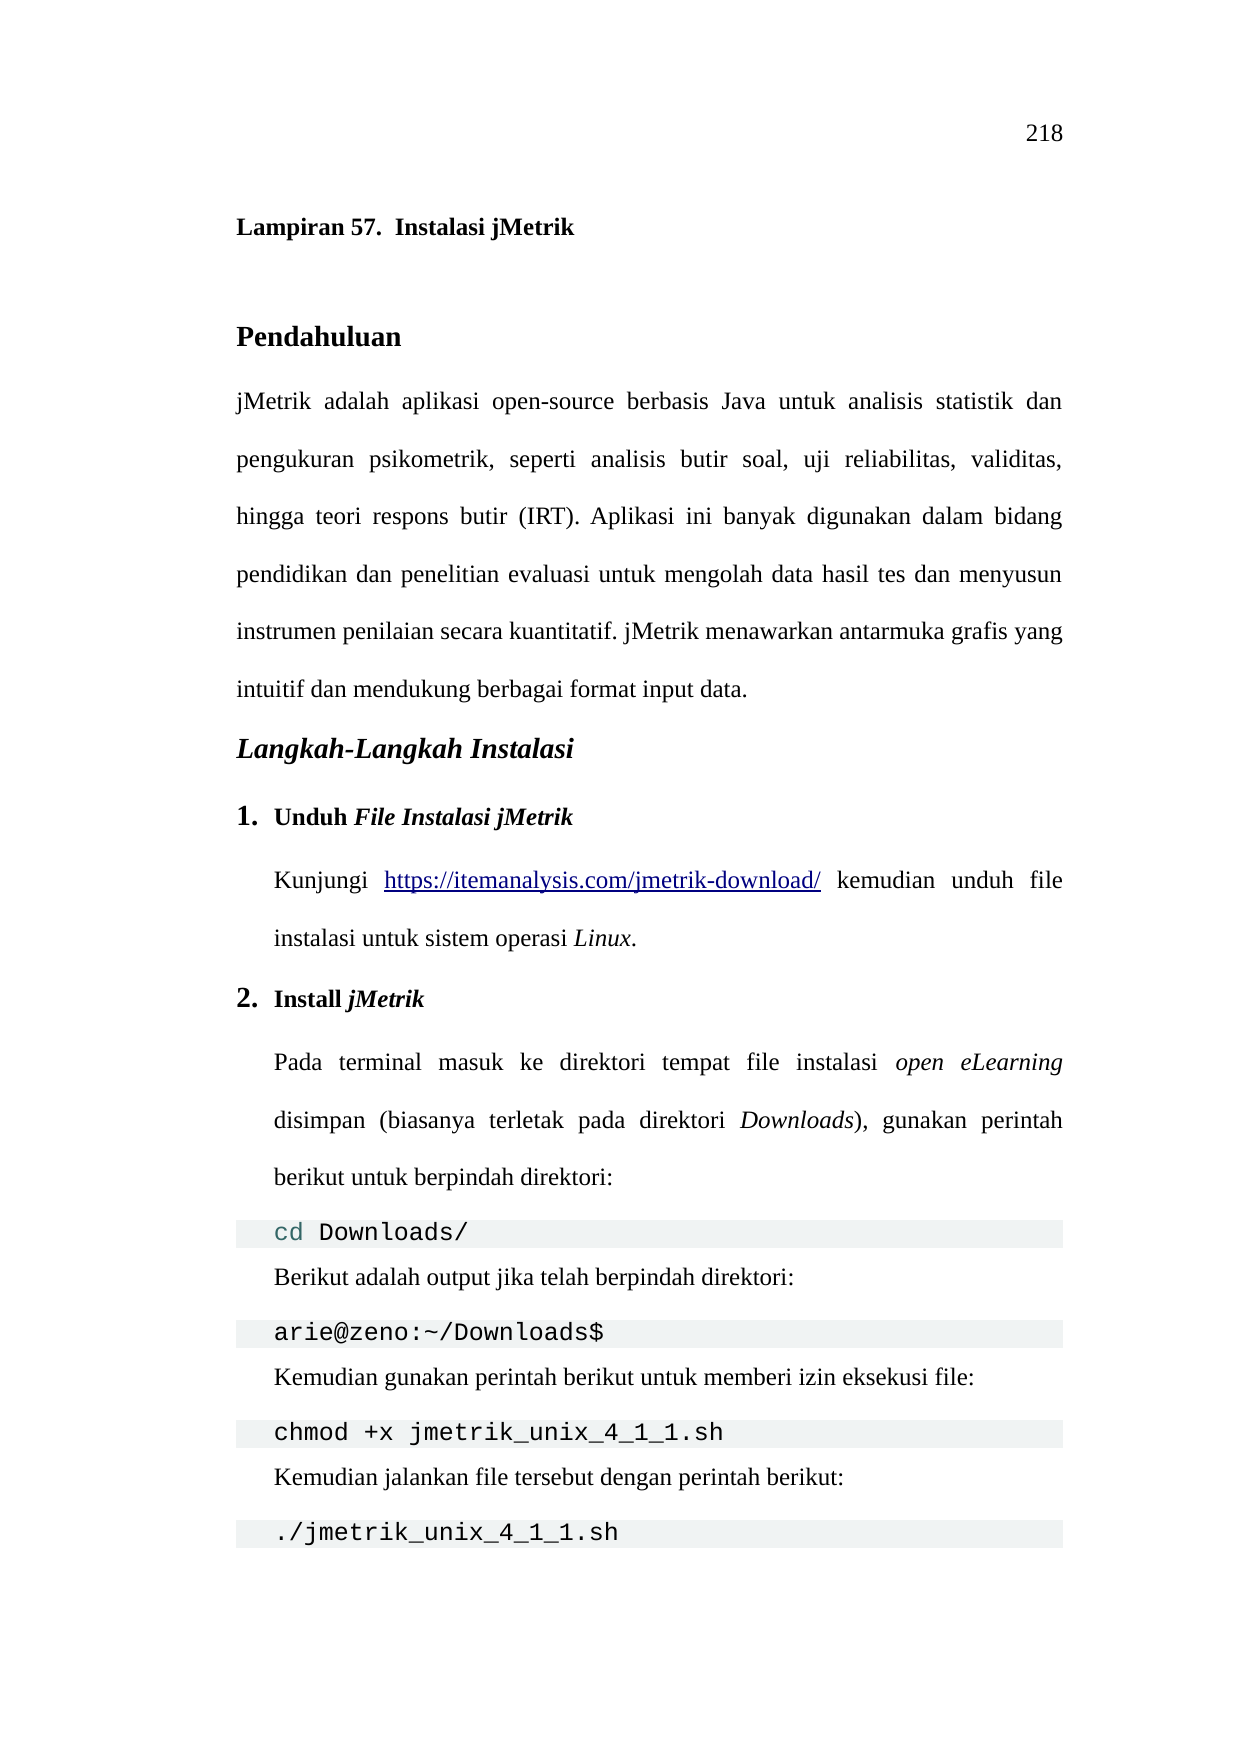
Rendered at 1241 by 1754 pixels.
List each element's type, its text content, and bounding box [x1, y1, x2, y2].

text Langkah-Langkah Instalasi [236, 731, 1063, 765]
list ./jmetrik_unix_4_1_1.sh [236, 1520, 1063, 1548]
list Kemudian gunakan perintah berikut untuk memberi izin eksekusi file: [236, 1362, 1063, 1391]
list cd Downloads/ [236, 1220, 1063, 1248]
list arie@zeno:~/Downloads$ [236, 1320, 1063, 1348]
subtitle Instalasi jMetrik [236, 212, 1063, 241]
text jMetrik adalah aplikasi open-source berbasis Java untuk analisis statistik dan pengukuran psikometrik, seperti analisis butir soal, uji reliabilitas, validitas, hingga teori respons butir (IRT). Aplikasi ini banyak digunakan dalam bidang pendidikan dan penelitian evaluasi untuk mengolah data hasil tes dan menyusun instrumen penilaian secara kuantitatif. jMetrik menawarkan antarmuka grafis yang intuitif dan mendukung berbagai format input data. [236, 386, 1063, 702]
list Pada terminal masuk ke direktori tempat file instalasi open eLearning disimpan (biasanya terletak pada direktori Downloads), gunakan perintah berikut untuk berpindah direktori: [236, 1047, 1063, 1191]
list Berikut adalah output jika telah berpindah direktori: [236, 1262, 1063, 1291]
list Kemudian jalankan file tersebut dengan perintah berikut: [236, 1462, 1063, 1491]
text Pendahuluan [236, 319, 1063, 353]
list Unduh File Instalasi jMetrik [236, 798, 1063, 832]
list Kunjungi https://itemanalysis.com/jmetrik-download/ kemudian unduh file instalasi untuk sistem operasi Linux. [236, 865, 1063, 952]
list Install jMetrik [236, 980, 1063, 1014]
list chmod +x jmetrik_unix_4_1_1.sh [236, 1420, 1063, 1448]
